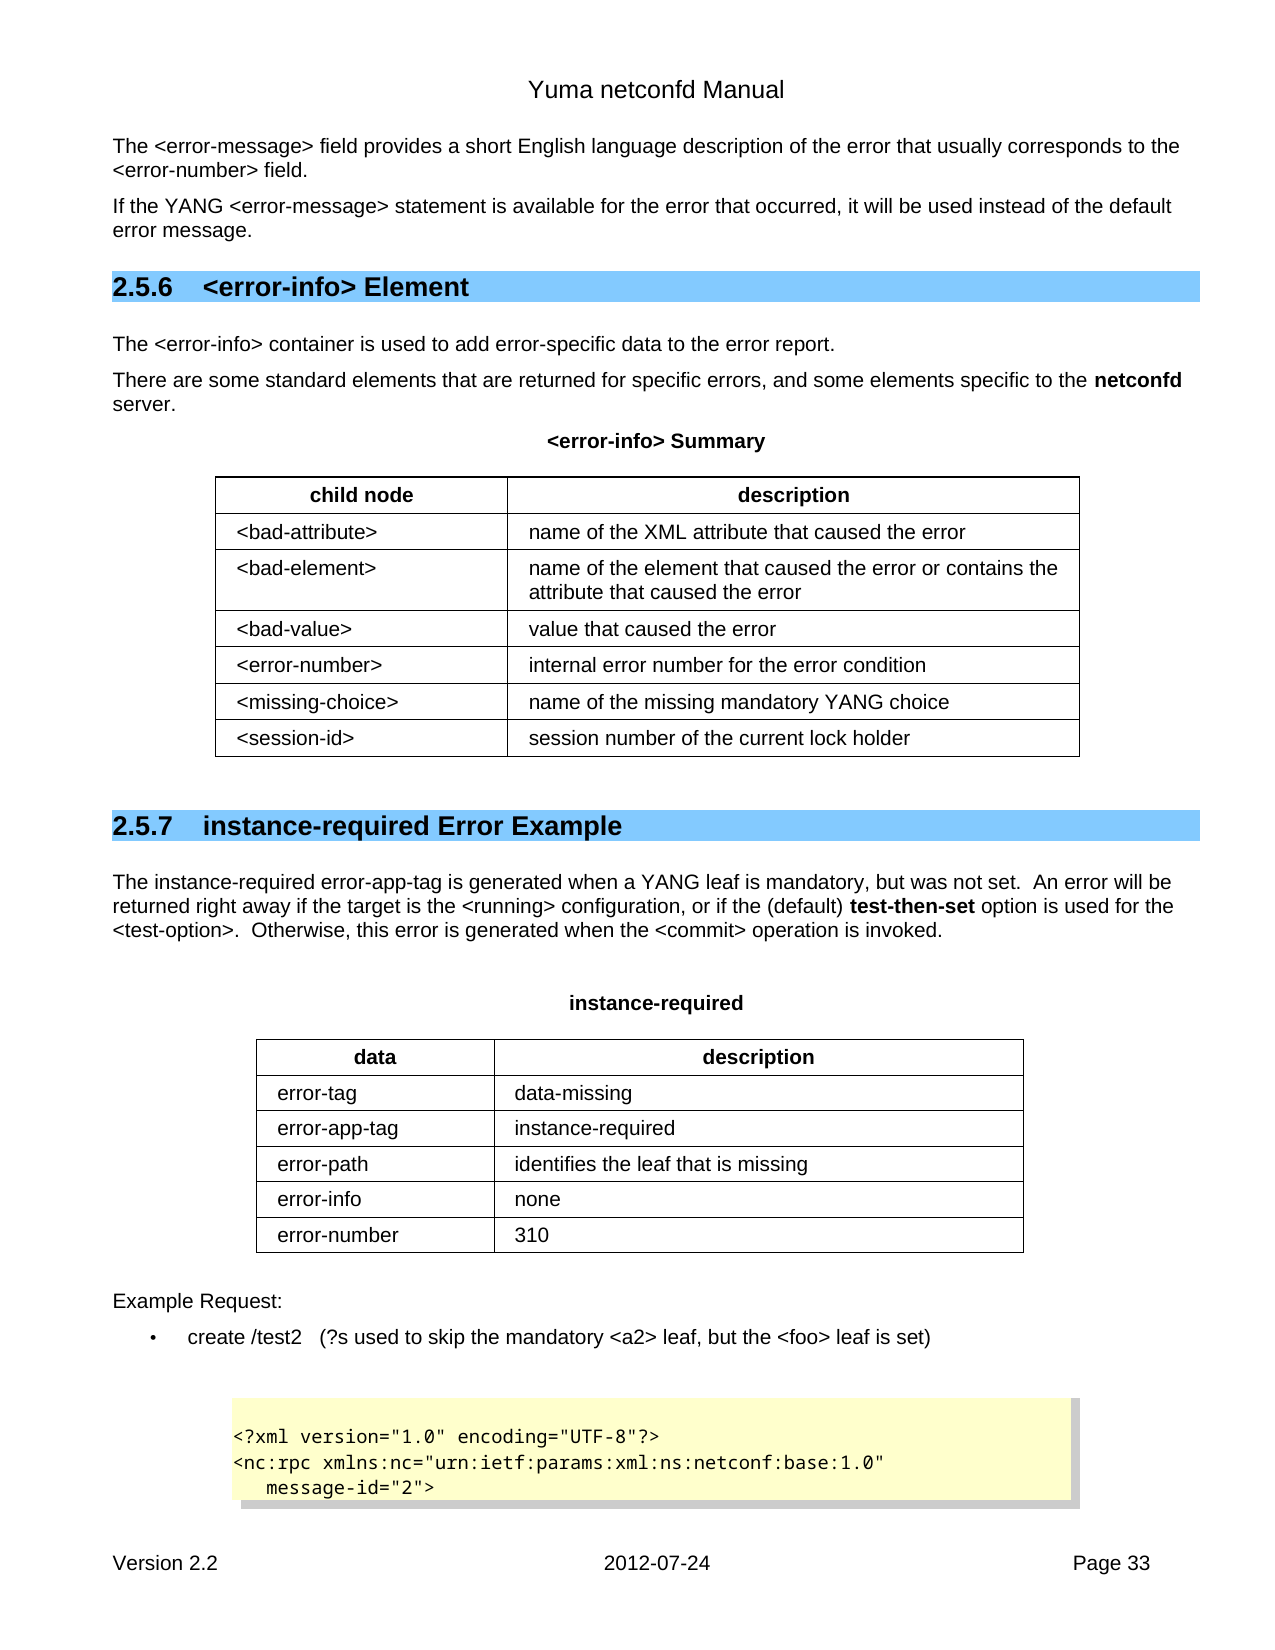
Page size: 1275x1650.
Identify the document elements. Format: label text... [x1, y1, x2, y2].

table_cell <error-number> [216, 647, 507, 683]
table_cell error-tag [257, 1076, 494, 1110]
table_cell error-info [257, 1182, 494, 1217]
table_header data [257, 1040, 494, 1074]
table_cell value that caused the error [508, 611, 1079, 646]
table_header child node [216, 478, 507, 513]
table_cell session number of the current lock holder [508, 720, 1079, 756]
table_cell name of the element that caused the error or contains the attribute that caused the error [508, 550, 1079, 610]
table_cell <session-id> [216, 720, 507, 756]
subtitle <error-info> Summary [127, 428, 1185, 452]
text If the YANG <error-message> statement is available for the error that occurred, it will be used instead of the default error message. [112, 194, 1200, 242]
table_cell name of the missing mandatory YANG choice [508, 684, 1079, 719]
table_cell <bad-value> [216, 611, 507, 646]
table_cell identifies the leaf that is missing [495, 1147, 1023, 1181]
table_cell none [495, 1182, 1023, 1217]
table_cell data-missing [495, 1076, 1023, 1110]
table_cell error-app-tag [257, 1111, 494, 1146]
text Example Request: [112, 1289, 1200, 1313]
text message-id="2"> [232, 1474, 1071, 1500]
table_cell <bad-attribute> [216, 514, 507, 549]
table_cell internal error number for the error condition [508, 647, 1079, 683]
table_cell name of the XML attribute that caused the error [508, 514, 1079, 549]
subtitle instance-required Error Example [112, 810, 1200, 841]
subtitle <error-info> Element [112, 271, 1200, 302]
text The instance-required error-app-tag is generated when a YANG leaf is mandatory, but was not set. An error will be returned right away if the target is the <running> configuration, or if the (default) test-then-set option is used for the <test-option>. Otherwise, this error is generated when the <commit> operation is invoked. [112, 870, 1200, 942]
subtitle instance-required [127, 991, 1185, 1015]
table_cell error-path [257, 1147, 494, 1181]
list create /test2 (?s used to skip the mandatory <a2> leaf, but the <foo> leaf is set) [150, 1325, 1200, 1349]
table_cell <missing-choice> [216, 684, 507, 719]
table_header description [495, 1040, 1023, 1074]
table_header description [508, 478, 1079, 513]
text There are some standard elements that are returned for specific errors, and some elements specific to the netconfd server. [112, 368, 1200, 416]
table_cell <bad-element> [216, 550, 507, 610]
text The <error-message> field provides a short English language description of the error that usually corresponds to the <error-number> field. [112, 134, 1200, 182]
text <nc:rpc xmlns:nc="urn:ietf:params:xml:ns:netconf:base:1.0" [232, 1449, 1071, 1474]
table_cell instance-required [495, 1111, 1023, 1146]
table_cell error-number [257, 1218, 494, 1252]
text The <error-info> container is used to add error-specific data to the error report. [112, 332, 1200, 356]
table_cell 310 [495, 1218, 1023, 1252]
text <?xml version="1.0" encoding="UTF-8"?> [232, 1423, 1071, 1449]
